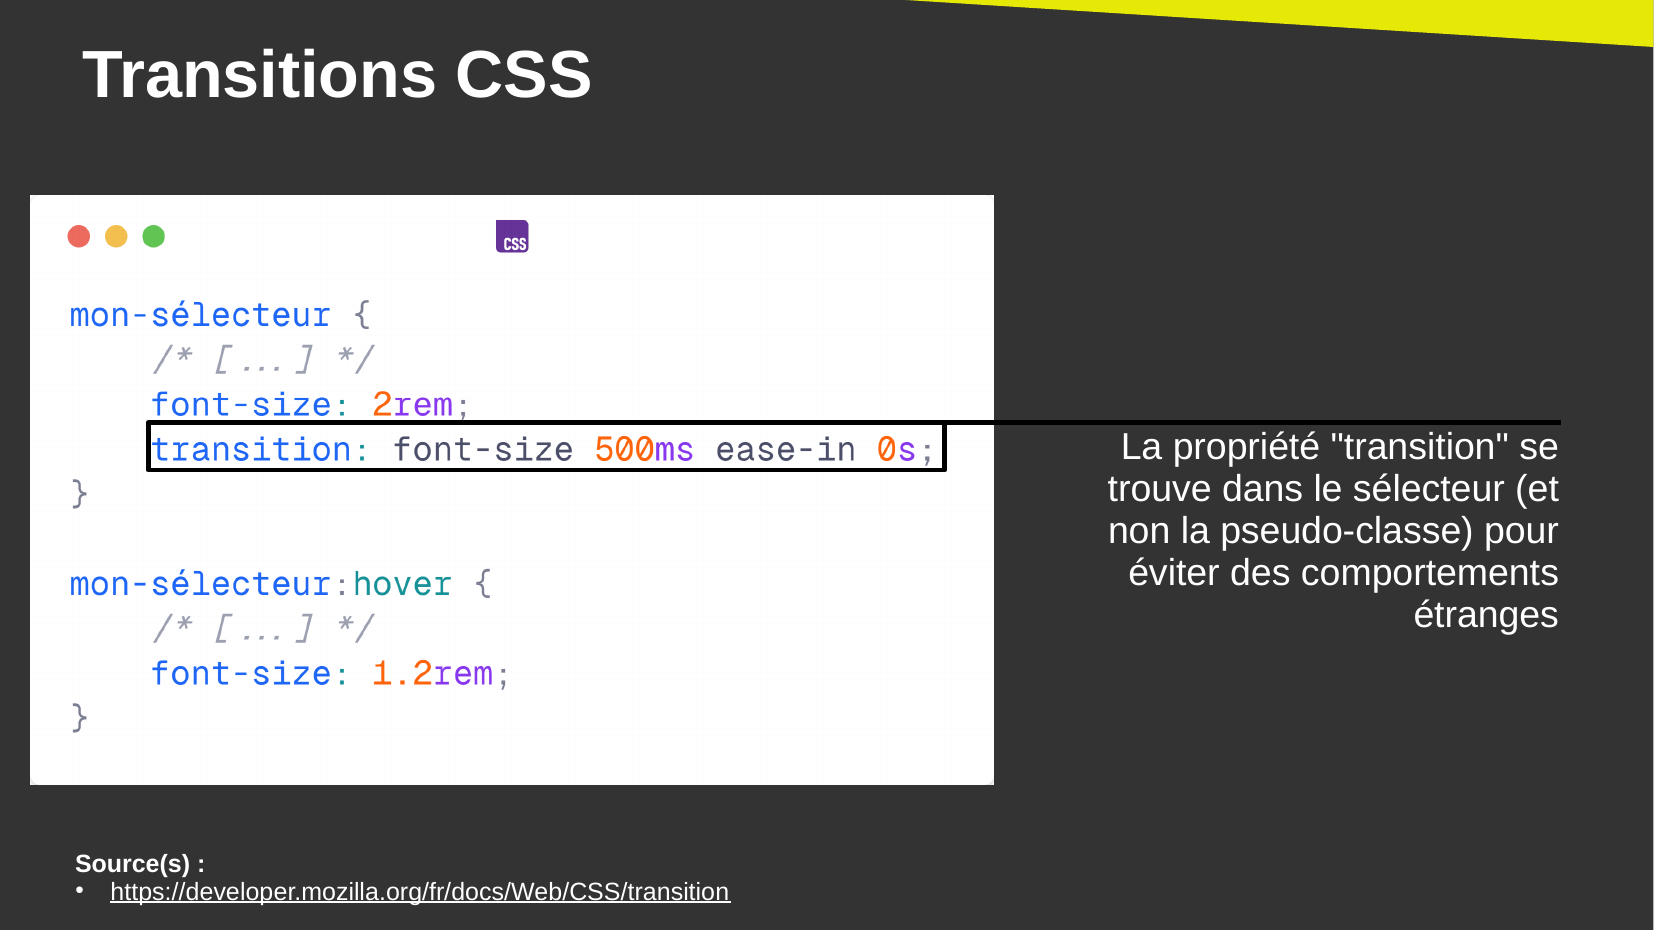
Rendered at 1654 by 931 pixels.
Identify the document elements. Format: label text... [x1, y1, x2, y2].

text_box [905, 0, 1654, 48]
picture [151, 425, 942, 468]
title La propriété "transition" se trouve dans le sélecteur (et non la pseudo-classe) pour éviter des comportements étranges [1094, 425, 1560, 636]
picture [30, 195, 994, 785]
text_box Source(s) : https://developer.mozilla.org/fr/docs/Web/CSS/transition [60, 841, 1546, 931]
title Transitions CSS [82, 37, 1571, 114]
